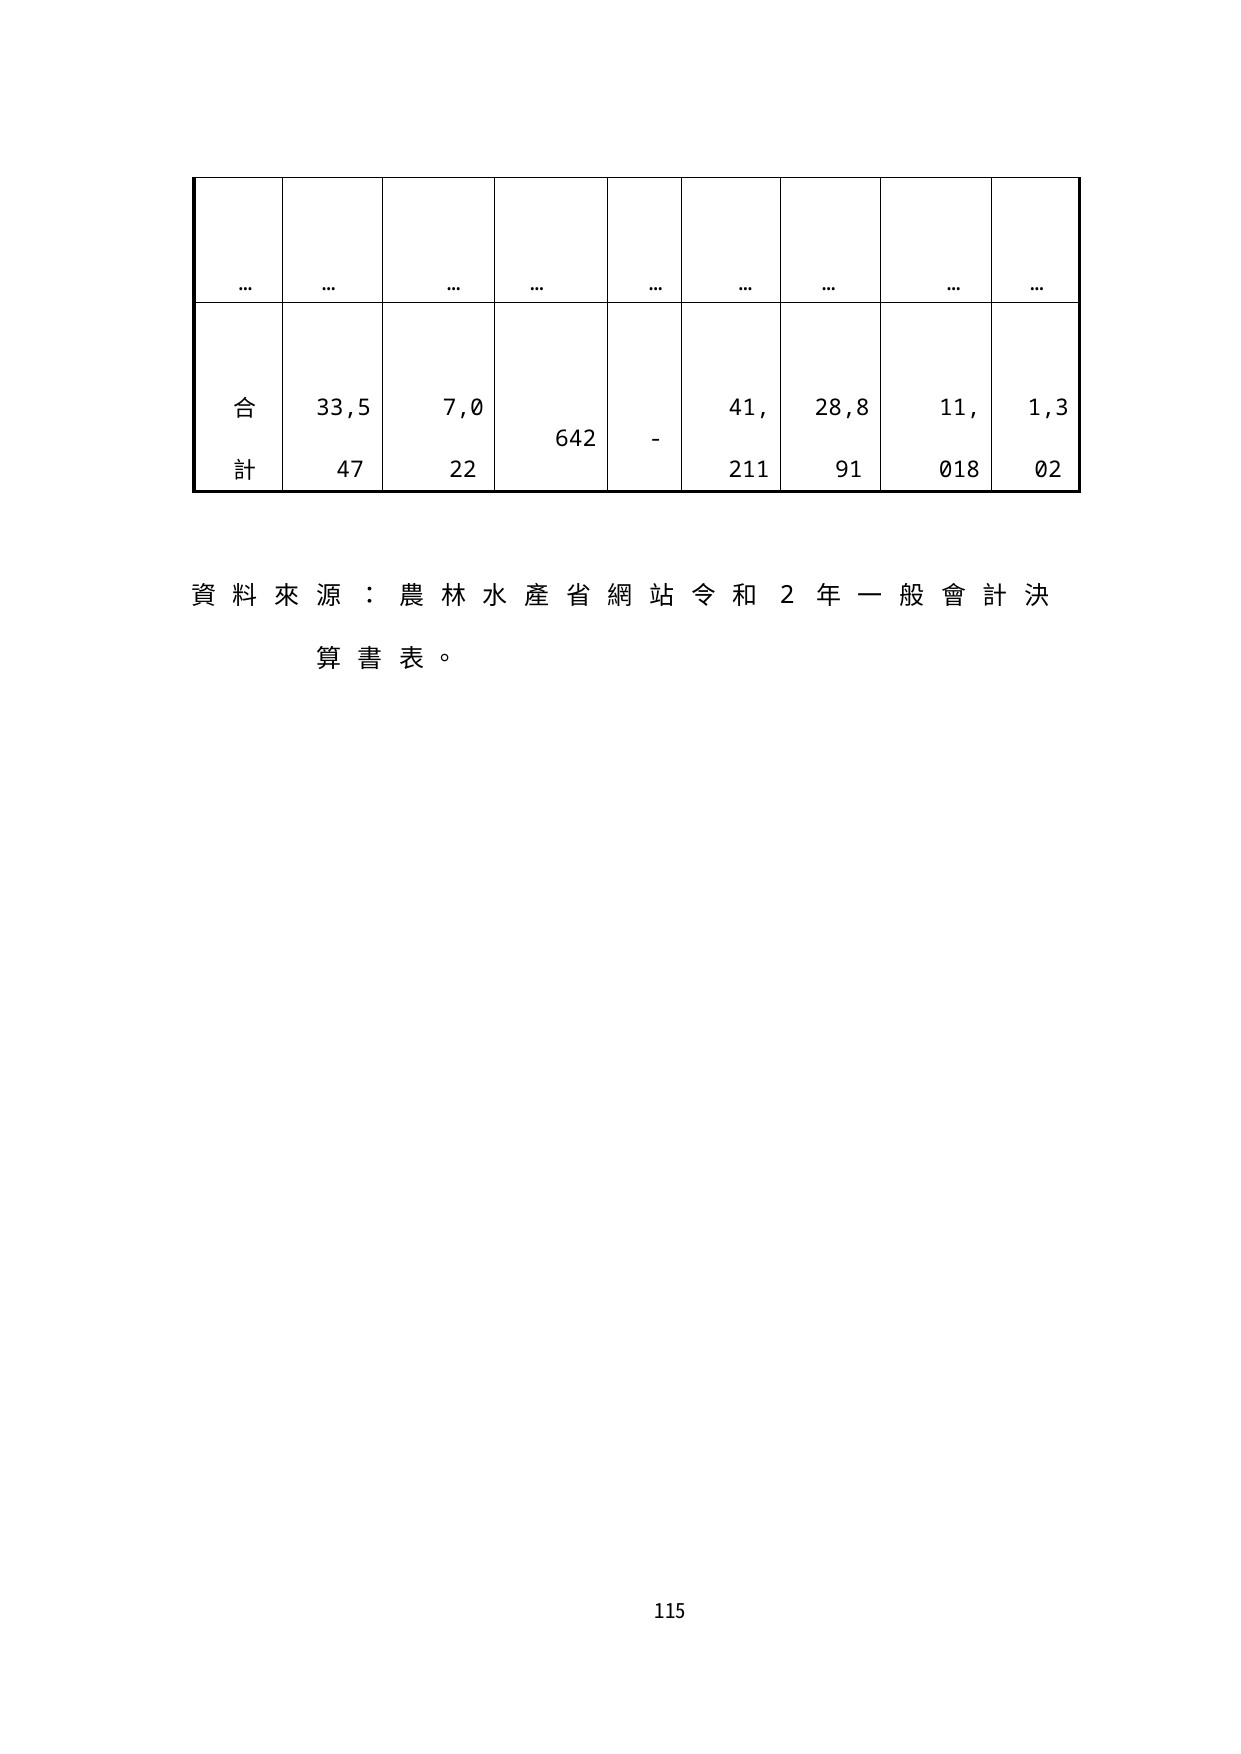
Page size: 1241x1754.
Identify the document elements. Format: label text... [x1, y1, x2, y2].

text 資料來源：農林水產省網站令和2年一般會計決算書表。 [183, 552, 1058, 677]
table_cell … [608, 178, 681, 302]
table_cell 11,018 [881, 303, 991, 490]
table_cell 合計 [196, 303, 282, 490]
table_cell 642 [495, 303, 607, 490]
table_cell … [196, 178, 282, 302]
table_cell … [383, 178, 494, 302]
table_cell 7,022 [383, 303, 494, 490]
table_cell … [992, 178, 1078, 302]
table_cell 41,211 [682, 303, 780, 490]
table_cell … [781, 178, 880, 302]
table_cell … [495, 178, 607, 302]
table_cell 28,891 [781, 303, 880, 490]
table_cell - [608, 303, 681, 490]
table_cell … [881, 178, 991, 302]
table_cell … [283, 178, 382, 302]
table_cell … [682, 178, 780, 302]
table_cell 1,302 [992, 303, 1078, 490]
table_cell 33,547 [283, 303, 382, 490]
